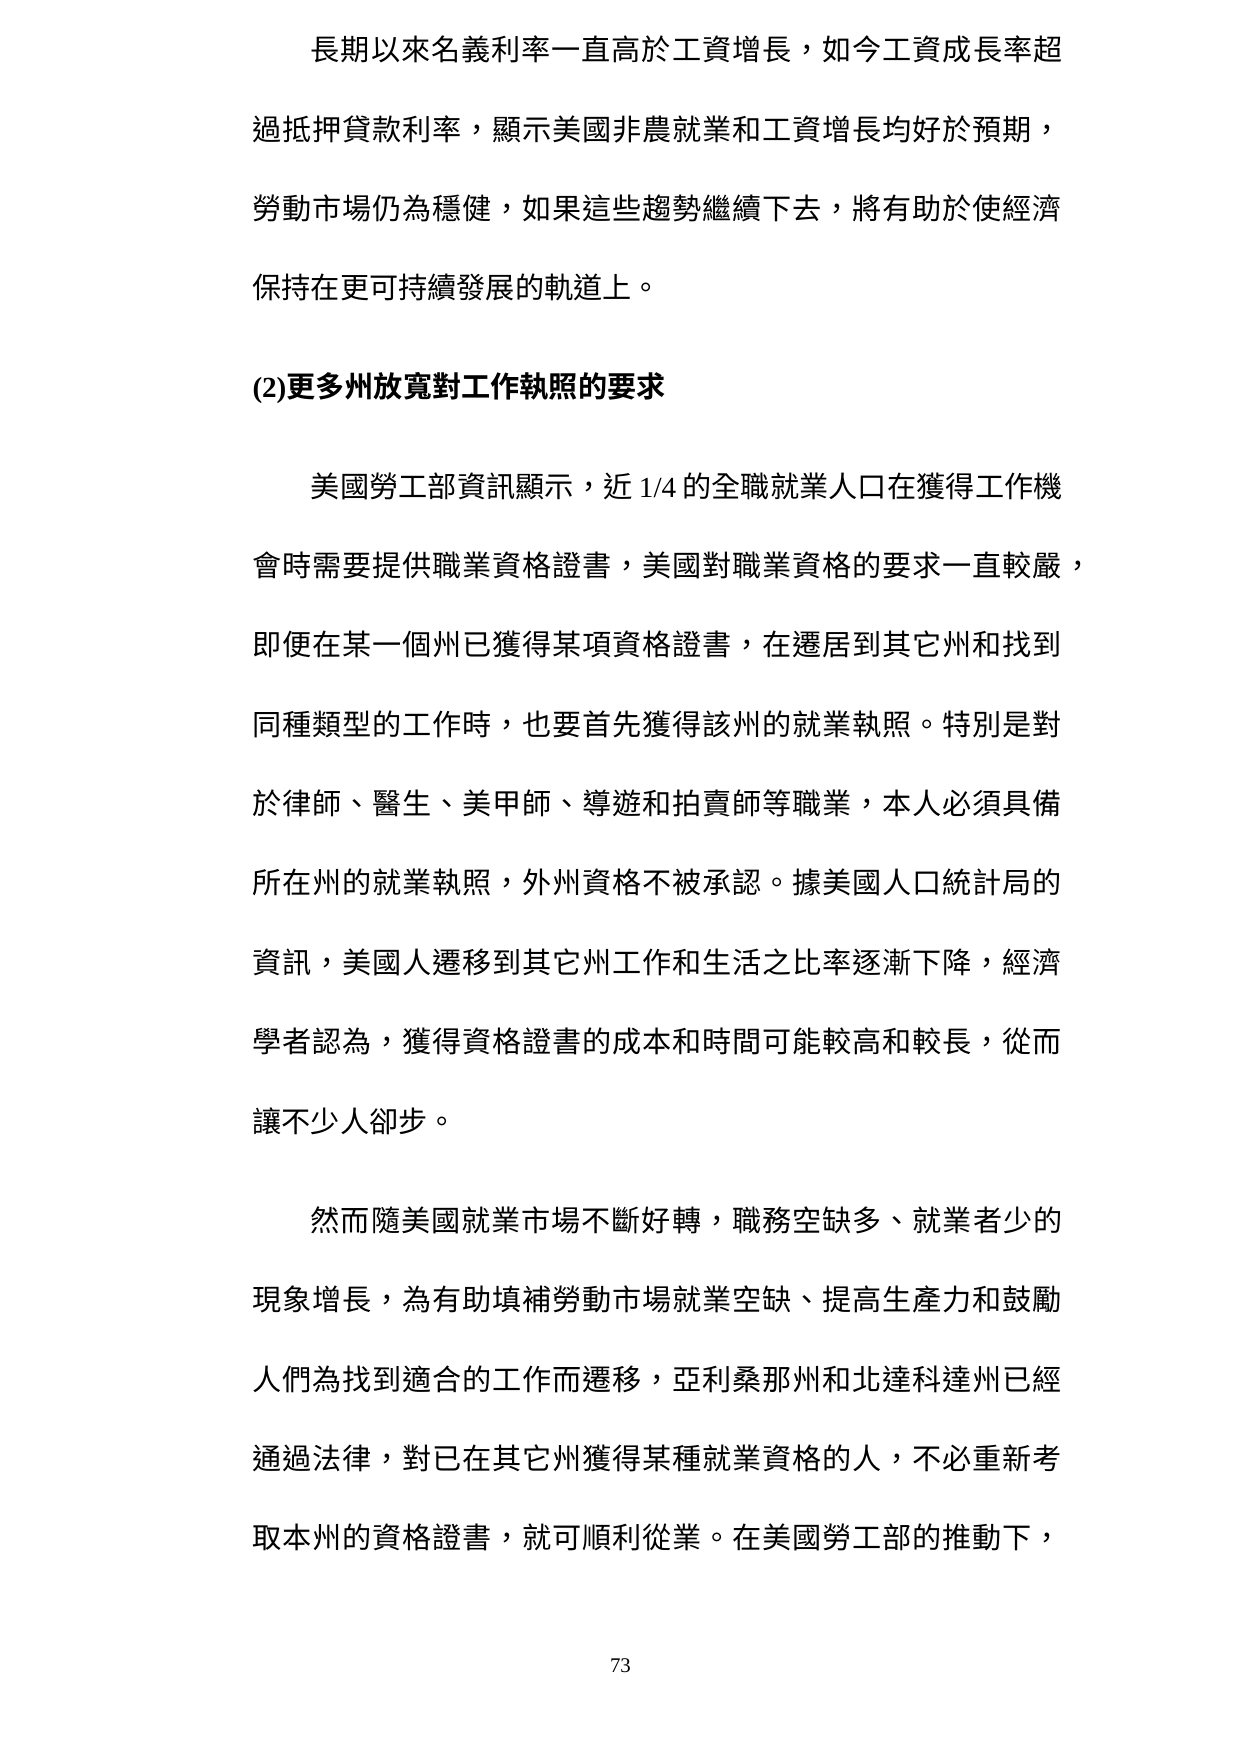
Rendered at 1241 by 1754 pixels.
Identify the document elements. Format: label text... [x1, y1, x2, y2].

text 美國勞工部資訊顯示，近1/4的全職就業人口在獲得工作機會時需要提供職業資格證書，美國對職業資格的要求一直較嚴，即便在某一個州已獲得某項資格證書，在遷居到其它州和找到同種類型的工作時，也要首先獲得該州的就業執照。特別是對於律師、醫生、美甲師、導遊和拍賣師等職業，本人必須具備所在州的就業執照，外州資格不被承認。據美國人口統計局的資訊，美國人遷移到其它州工作和生活之比率逐漸下降，經濟學者認為，獲得資格證書的成本和時間可能較高和較長，從而讓不少人卻步。 [252, 445, 1063, 1159]
text 長期以來名義利率一直高於工資增長，如今工資成長率超過抵押貸款利率，顯示美國非農就業和工資增長均好於預期，勞動市場仍為穩健，如果這些趨勢繼續下去，將有助於使經濟保持在更可持續發展的軌道上。 [252, 8, 1063, 326]
text 然而隨美國就業市場不斷好轉，職務空缺多、就業者少的現象增長，為有助填補勞動市場就業空缺、提高生產力和鼓勵人們為找到適合的工作而遷移，亞利桑那州和北達科達州已經通過法律，對已在其它州獲得某種就業資格的人，不必重新考取本州的資格證書，就可順利從業。在美國勞工部的推動下， [252, 1179, 1063, 1576]
text (2)更多州放寬對工作執照的要求 [252, 346, 1063, 425]
